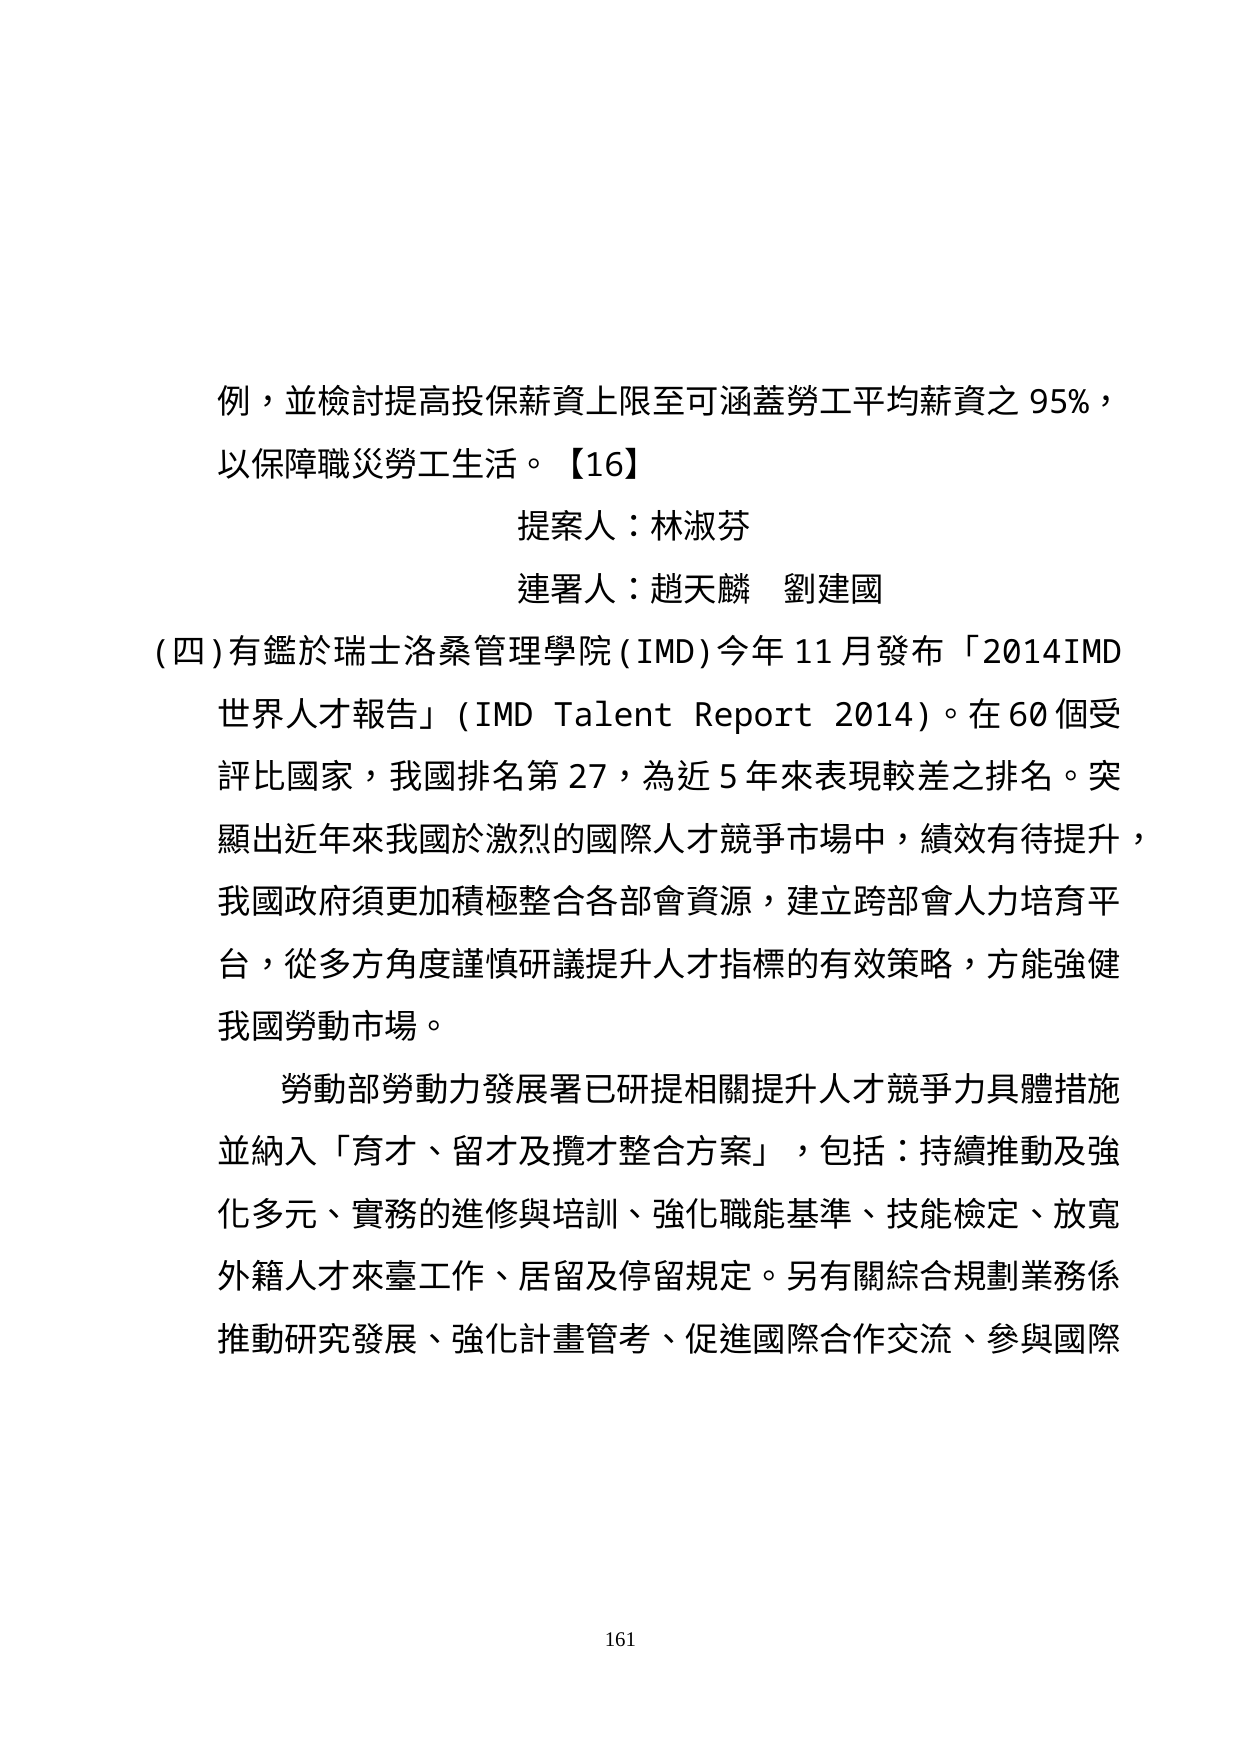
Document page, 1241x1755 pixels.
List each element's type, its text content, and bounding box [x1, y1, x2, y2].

text (四)有鑑於瑞士洛桑管理學院(IMD)今年11月發布「2014IMD世界人才報告」(IMD Talent Report 2014)。在60個受評比國家，我國排名第27，為近5年來表現較差之排名。突顯出近年來我國於激烈的國際人才競爭市場中，績效有待提升，我國政府須更加積極整合各部會資源，建立跨部會人力培育平台，從多方角度謹慎研議提升人才指標的有效策略，方能強健我國勞動市場。 [150, 608, 1122, 1045]
text 例，並檢討提高投保薪資上限至可涵蓋勞工平均薪資之95%，以保障職災勞工生活。【16】 [217, 358, 1122, 483]
text 連署人：趙天麟 劉建國 [118, 545, 1122, 608]
text 勞動部勞動力發展署已研提相關提升人才競爭力具體措施並納入「育才、留才及攬才整合方案」，包括：持續推動及強化多元、實務的進修與培訓、強化職能基準、技能檢定、放寬外籍人才來臺工作、居留及停留規定。另有關綜合規劃業務係推動研究發展、強化計畫管考、促進國際合作交流、參與國際 [217, 1045, 1122, 1358]
text 提案人：林淑芬 [118, 483, 1122, 545]
